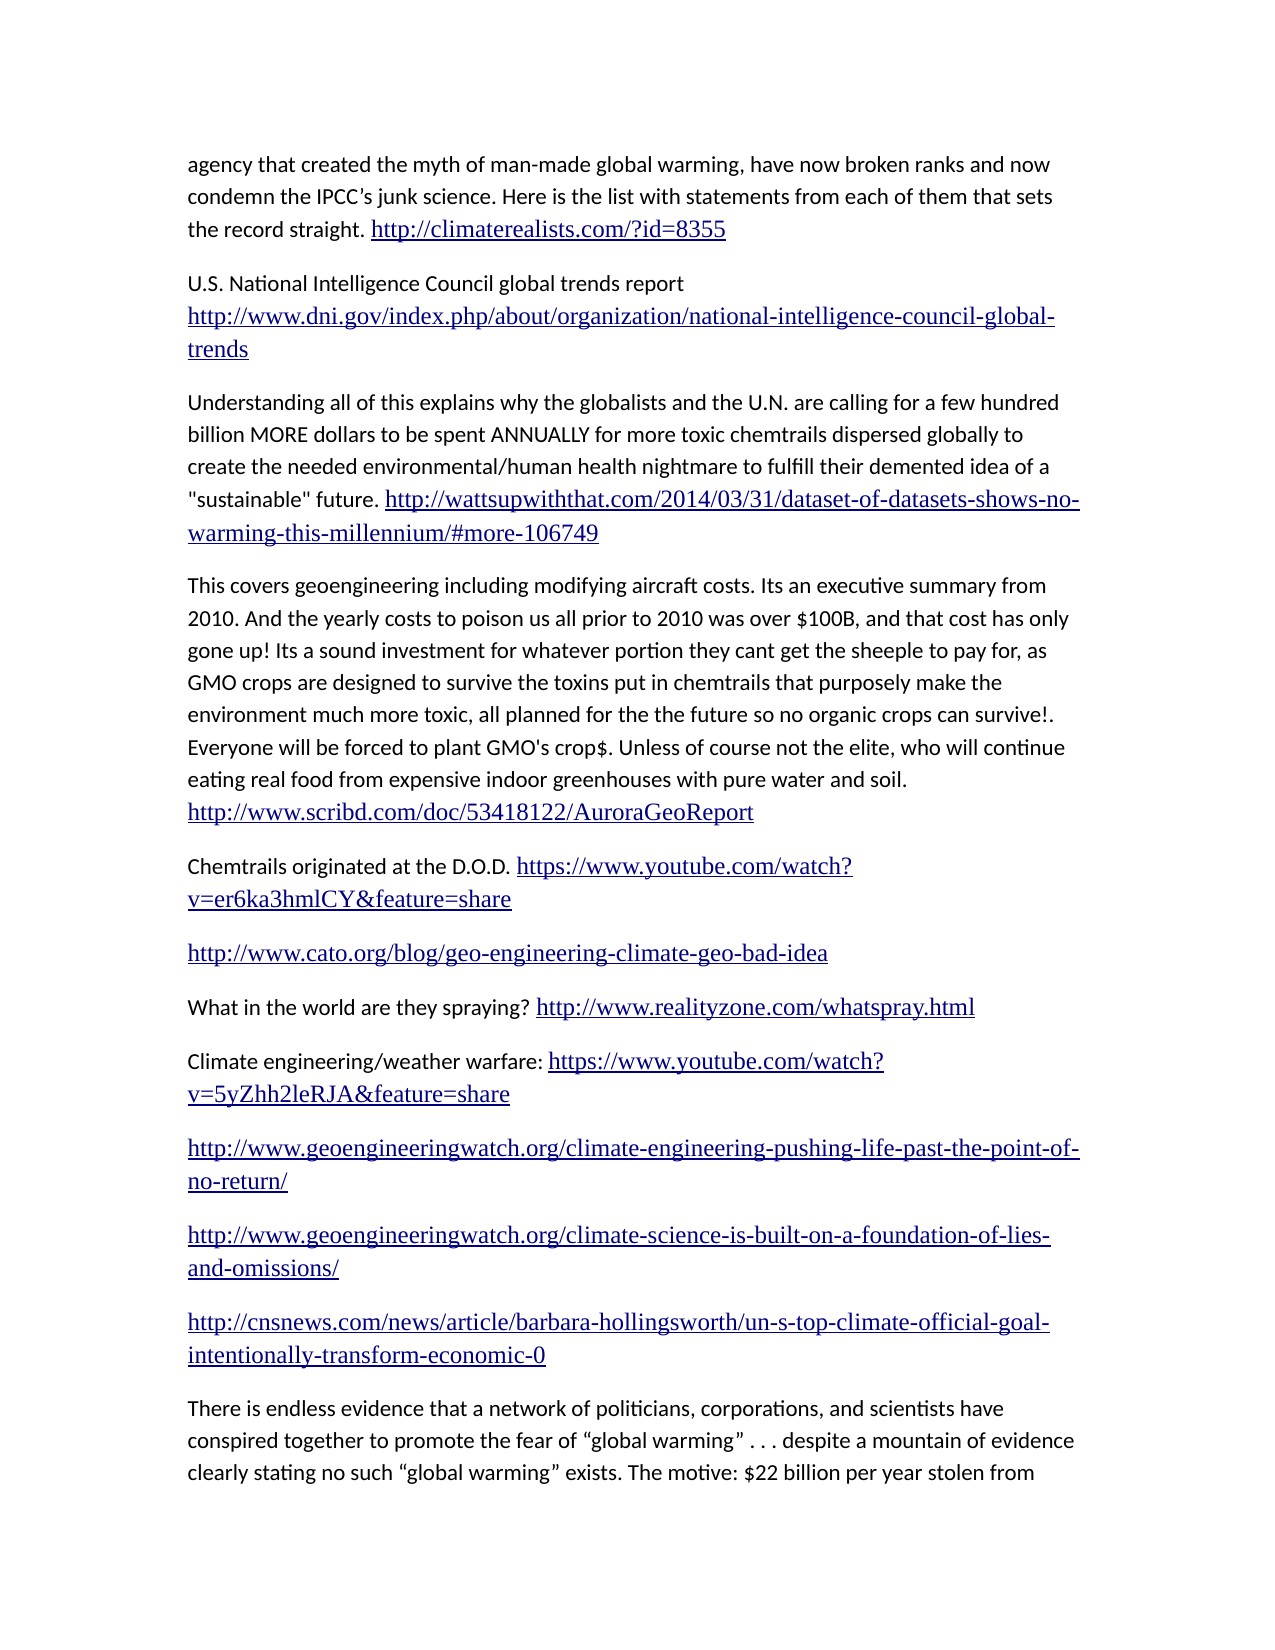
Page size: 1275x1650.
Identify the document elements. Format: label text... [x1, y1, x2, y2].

text Understanding all of this explains why the globalists and the U.N. are calling for a few hundred billion MORE dollars to be spent ANNUALLY for more toxic chemtrails dispersed globally to create the needed environmental/human health nightmare to fulfill their demented idea of a "sustainable" future. http://wattsupwiththat.com/2014/03/31/dataset-of-datasets-shows-no-warming-this-millennium/#more-106749 [187, 388, 1087, 547]
text http://www.geoengineeringwatch.org/climate-science-is-built-on-a-foundation-of-lies-and-omissions/ [187, 1220, 1087, 1282]
text http://cnsnews.com/news/article/barbara-hollingsworth/un-s-top-climate-official-goal-intentionally-transform-economic-0 [187, 1307, 1087, 1369]
text What in the world are they spraying? http://www.realityzone.com/whatspray.html [187, 992, 1087, 1021]
text http://www.geoengineeringwatch.org/climate-engineering-pushing-life-past-the-point-of-no-return/ [187, 1133, 1087, 1195]
text Climate engineering/weather warfare: https://www.youtube.com/watch?v=5yZhh2leRJA&feature=share [187, 1046, 1087, 1108]
text agency that created the myth of man-made global warming, have now broken ranks and now condemn the IPCC’s junk science. Here is the list with statements from each of them that sets the record straight. http://climaterealists.com/?id=8355 [187, 150, 1087, 243]
text There is endless evidence that a network of politicians, corporations, and scientists have conspired together to promote the fear of “global warming” . . . despite a mountain of evidence clearly stating no such “global warming” exists. The motive: $22 billion per year stolen from [187, 1394, 1087, 1486]
text This covers geoengineering including modifying aircraft costs. Its an executive summary from 2010. And the yearly costs to poison us all prior to 2010 was over $100B, and that cost has only gone up! Its a sound investment for whatever portion they cant get the sheeple to pay for, as GMO crops are designed to survive the toxins put in chemtrails that purposely make the environment much more toxic, all planned for the the future so no organic crops can survive!. Everyone will be forced to plant GMO's crop$. Unless of course not the elite, who will continue eating real food from expensive indoor greenhouses with pure water and soil. http://www.scribd.com/doc/53418122/AuroraGeoReport [187, 572, 1087, 826]
text Chemtrails originated at the D.O.D. https://www.youtube.com/watch?v=er6ka3hmlCY&feature=share [187, 851, 1087, 913]
text U.S. National Intelligence Council global trends report http://www.dni.gov/index.php/about/organization/national-intelligence-council-global-trends [187, 269, 1087, 363]
text http://www.cato.org/blog/geo-engineering-climate-geo-bad-idea [187, 938, 1087, 967]
